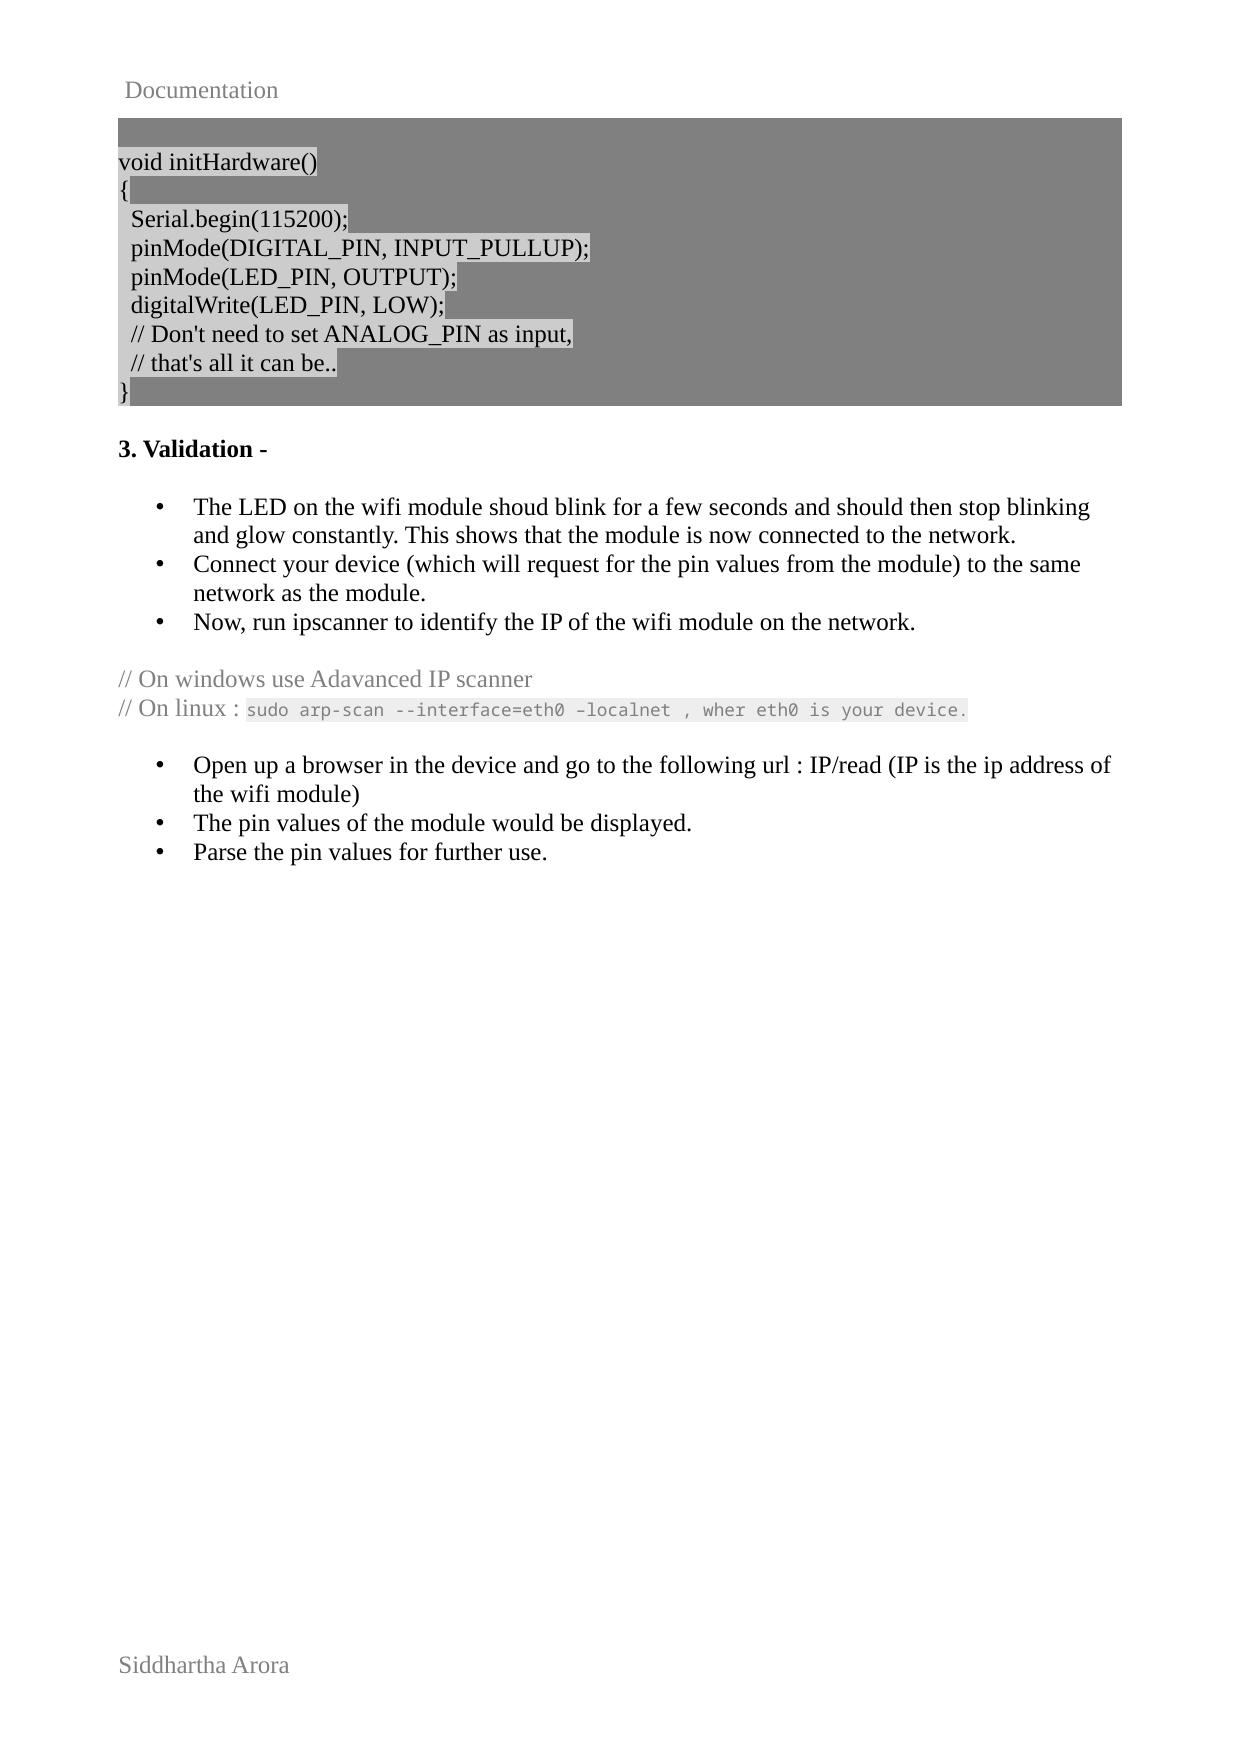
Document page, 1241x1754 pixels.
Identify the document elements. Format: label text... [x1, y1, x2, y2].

text // that's all it can be.. [118, 348, 1122, 377]
text } [118, 377, 1122, 406]
text void initHardware() [118, 147, 1122, 176]
list Parse the pin values for further use. [156, 837, 1122, 866]
text digitalWrite(LED_PIN, LOW); [118, 291, 1122, 319]
list The LED on the wifi module shoud blink for a few seconds and should then stop blinking and glow constantly. This shows that the module is now connected to the network. [156, 492, 1122, 549]
text 3. Validation - [118, 434, 1122, 463]
text pinMode(LED_PIN, OUTPUT); [118, 262, 1122, 291]
text { [118, 176, 1122, 204]
text // On linux : sudo arp-scan --interface=eth0 –localnet , wher eth0 is your device. [118, 693, 1122, 722]
text pinMode(DIGITAL_PIN, INPUT_PULLUP); [118, 233, 1122, 262]
text // Don't need to set ANALOG_PIN as input, [118, 319, 1122, 348]
list The pin values of the module would be displayed. [156, 808, 1122, 837]
list Connect your device (which will request for the pin values from the module) to the same network as the module. [156, 549, 1122, 607]
list Open up a browser in the device and go to the following url : IP/read (IP is the ip address of the wifi module) [156, 751, 1122, 808]
list Now, run ipscanner to identify the IP of the wifi module on the network. [156, 607, 1122, 636]
text Serial.begin(115200); [118, 204, 1122, 233]
text // On windows use Adavanced IP scanner [118, 664, 1122, 693]
